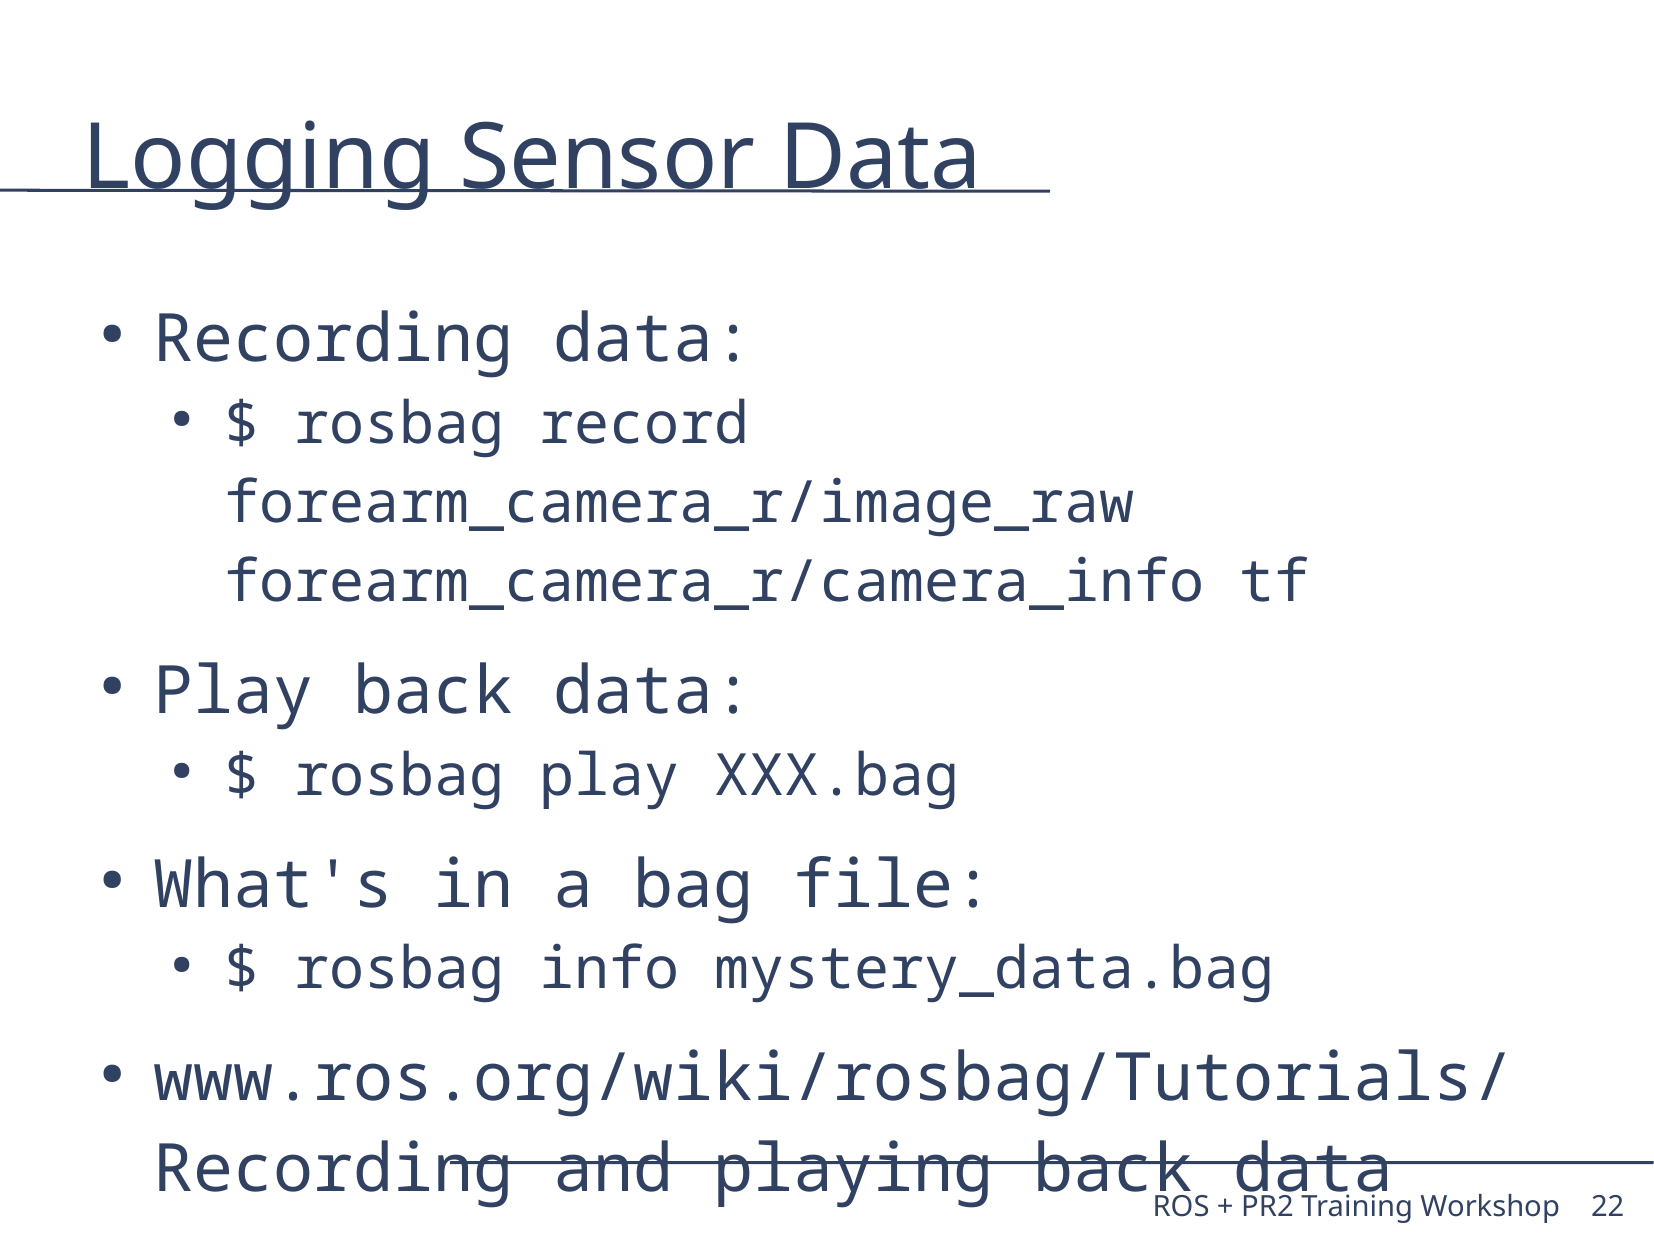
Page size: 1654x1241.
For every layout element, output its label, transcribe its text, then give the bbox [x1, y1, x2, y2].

list Recording data: $ rosbag record forearm_camera_r/image_raw forearm_camera_r/camera_info tf Play back data: $ rosbag play XXX.bag What's in a bag file: $ rosbag info mystery_data.bag www.ros.org/wiki/rosbag/Tutorials/Recording and playing back data [82, 290, 1571, 1109]
title Logging Sensor Data [82, 56, 1571, 250]
